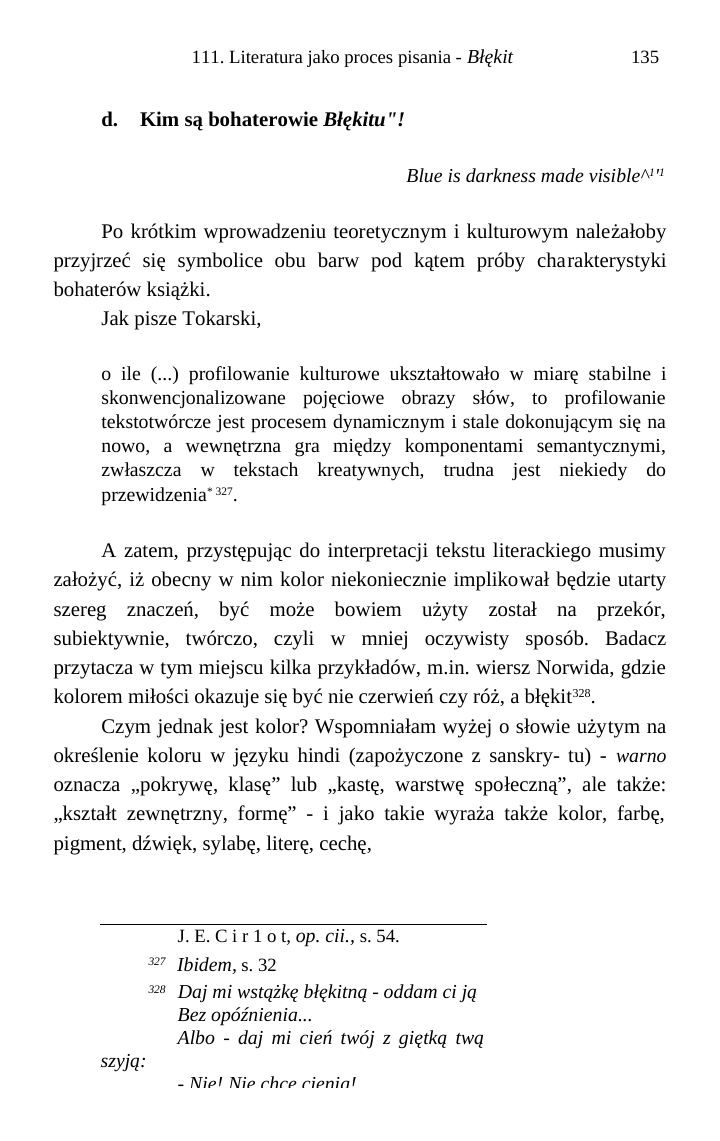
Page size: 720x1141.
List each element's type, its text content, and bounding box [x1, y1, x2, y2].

text 135 [631, 46, 661, 67]
text Jak pisze Tokarski, [53, 306, 666, 330]
text Blue is darkness made visible^1'1 [53, 164, 666, 187]
text o ile (...) profilowanie kulturowe ukształtowało w miarę sta­bilne i skonwencjonalizowane pojęciowe obrazy słów, to profilowanie tekstotwórcze jest procesem dynamicznym i stale dokonującym się na nowo, a wewnętrzna gra między komponentami semantycznymi, zwłaszcza w tekstach kre­atywnych, trudna jest niekiedy do przewidzenia* 327. [101, 362, 666, 505]
text Albo - daj mi cień twój z giętką twą szyją: [100, 1026, 487, 1072]
text 328 Daj mi wstążkę błękitną - oddam ci ją [100, 980, 487, 1003]
text 111. Literatura jako proces pisania - Błękit [191, 45, 527, 68]
text - Nie! Nie chcę cienia! [100, 1072, 487, 1087]
text Bez opóźnienia... [100, 1003, 487, 1026]
subtitle d. Kim są bohaterowie Błękitu"! [53, 107, 666, 131]
text Czym jednak jest kolor? Wspomniałam wyżej o słowie uży­tym na określenie koloru w języku hindi (zapożyczone z sanskry- tu) - warno oznacza „pokrywę, klasę” lub „kastę, warstwę spo­łeczną”, ale także: „kształt zewnętrzny, formę” - i jako takie wyraża także kolor, farbę, pigment, dźwięk, sylabę, literę, cechę, [53, 713, 666, 855]
text A zatem, przystępując do interpretacji tekstu literackiego musimy założyć, iż obecny w nim kolor niekoniecznie impliko­wał będzie utarty szereg znaczeń, być może bowiem użyty został na przekór, subiektywnie, twórczo, czyli w mniej oczywisty spo­sób. Badacz przytacza w tym miejscu kilka przykładów, m.in. wiersz Norwida, gdzie kolorem miłości okazuje się być nie czerwień czy róż, a błękit328. [53, 538, 666, 708]
text 327 Ibidem, s. 32 [100, 953, 487, 975]
text Po krótkim wprowadzeniu teoretycznym i kulturowym nale­żałoby przyjrzeć się symbolice obu barw pod kątem próby cha­rakterystyki bohaterów książki. [53, 219, 666, 301]
text J. E. C i r 1 o t, op. cii., s. 54. [100, 925, 487, 947]
